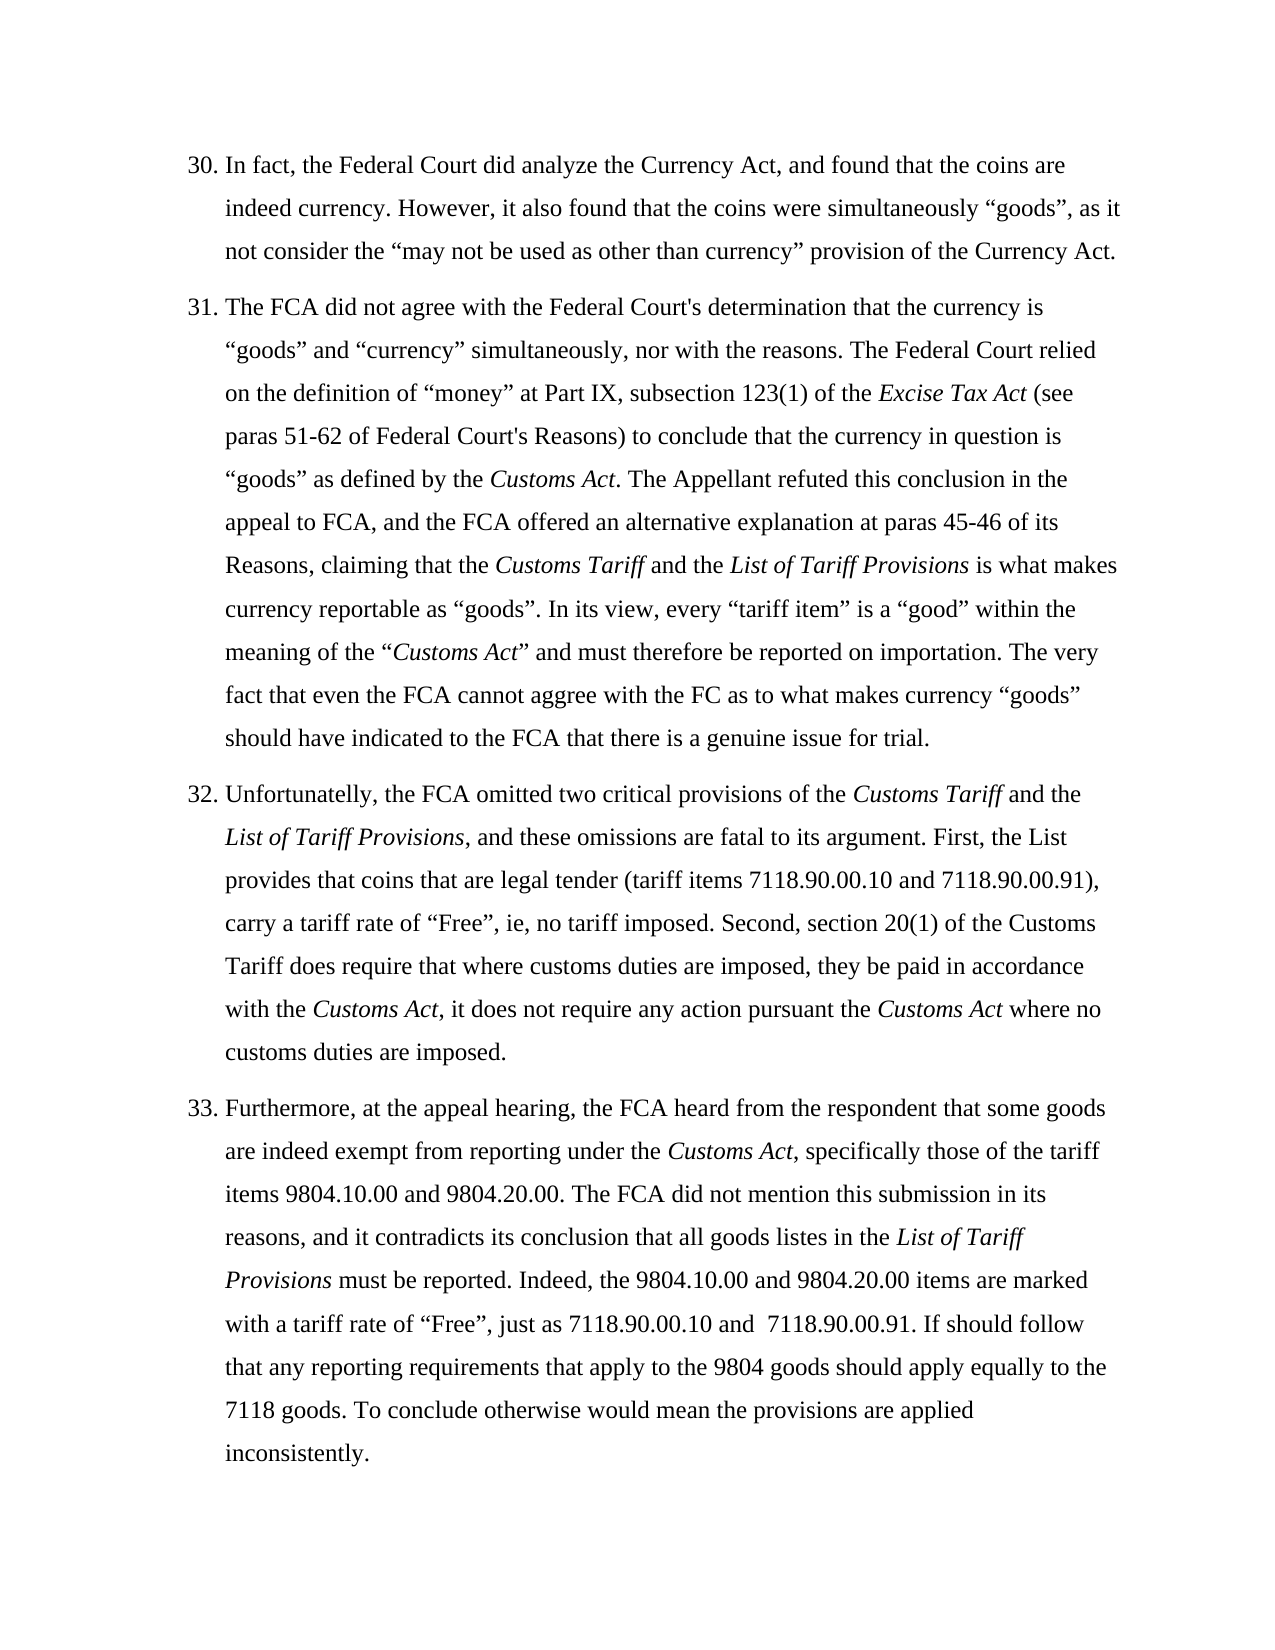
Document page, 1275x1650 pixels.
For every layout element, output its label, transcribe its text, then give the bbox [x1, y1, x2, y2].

list Furthermore, at the appeal hearing, the FCA heard from the respondent that some goods are indeed exempt from reporting under the Customs Act, specifically those of the tariff items 9804.10.00 and 9804.20.00. The FCA did not mention this submission in its reasons, and it contradicts its conclusion that all goods listes in the List of Tariff Provisions must be reported. Indeed, the 9804.10.00 and 9804.20.00 items are marked with a tariff rate of “Free”, just as 7118.90.00.10 and 7118.90.00.91. If should follow that any reporting requirements that apply to the 9804 goods should apply equally to the 7118 goods. To conclude otherwise would mean the provisions are applied inconsistently. [187, 1093, 1125, 1467]
list Unfortunatelly, the FCA omitted two critical provisions of the Customs Tariff and the List of Tariff Provisions, and these omissions are fatal to its argument. First, the List provides that coins that are legal tender (tariff items 7118.90.00.10 and 7118.90.00.91), carry a tariff rate of “Free”, ie, no tariff imposed. Second, section 20(1) of the Customs Tariff does require that where customs duties are imposed, they be paid in accordance with the Customs Act, it does not require any action pursuant the Customs Act where no customs duties are imposed. [187, 779, 1125, 1066]
list The FCA did not agree with the Federal Court's determination that the currency is “goods” and “currency” simultaneously, nor with the reasons. The Federal Court relied on the definition of “money” at Part IX, subsection 123(1) of the Excise Tax Act (see paras 51-62 of Federal Court's Reasons) to conclude that the currency in question is “goods” as defined by the Customs Act. The Appellant refuted this conclusion in the appeal to FCA, and the FCA offered an alternative explanation at paras 45-46 of its Reasons, claiming that the Customs Tariff and the List of Tariff Provisions is what makes currency reportable as “goods”. In its view, every “tariff item” is a “good” within the meaning of the “Customs Act” and must therefore be reported on importation. The very fact that even the FCA cannot aggree with the FC as to what makes currency “goods” should have indicated to the FCA that there is a genuine issue for trial. [187, 292, 1125, 752]
list In fact, the Federal Court did analyze the Currency Act, and found that the coins are indeed currency. However, it also found that the coins were simultaneously “goods”, as it not consider the “may not be used as other than currency” provision of the Currency Act. [187, 150, 1125, 265]
